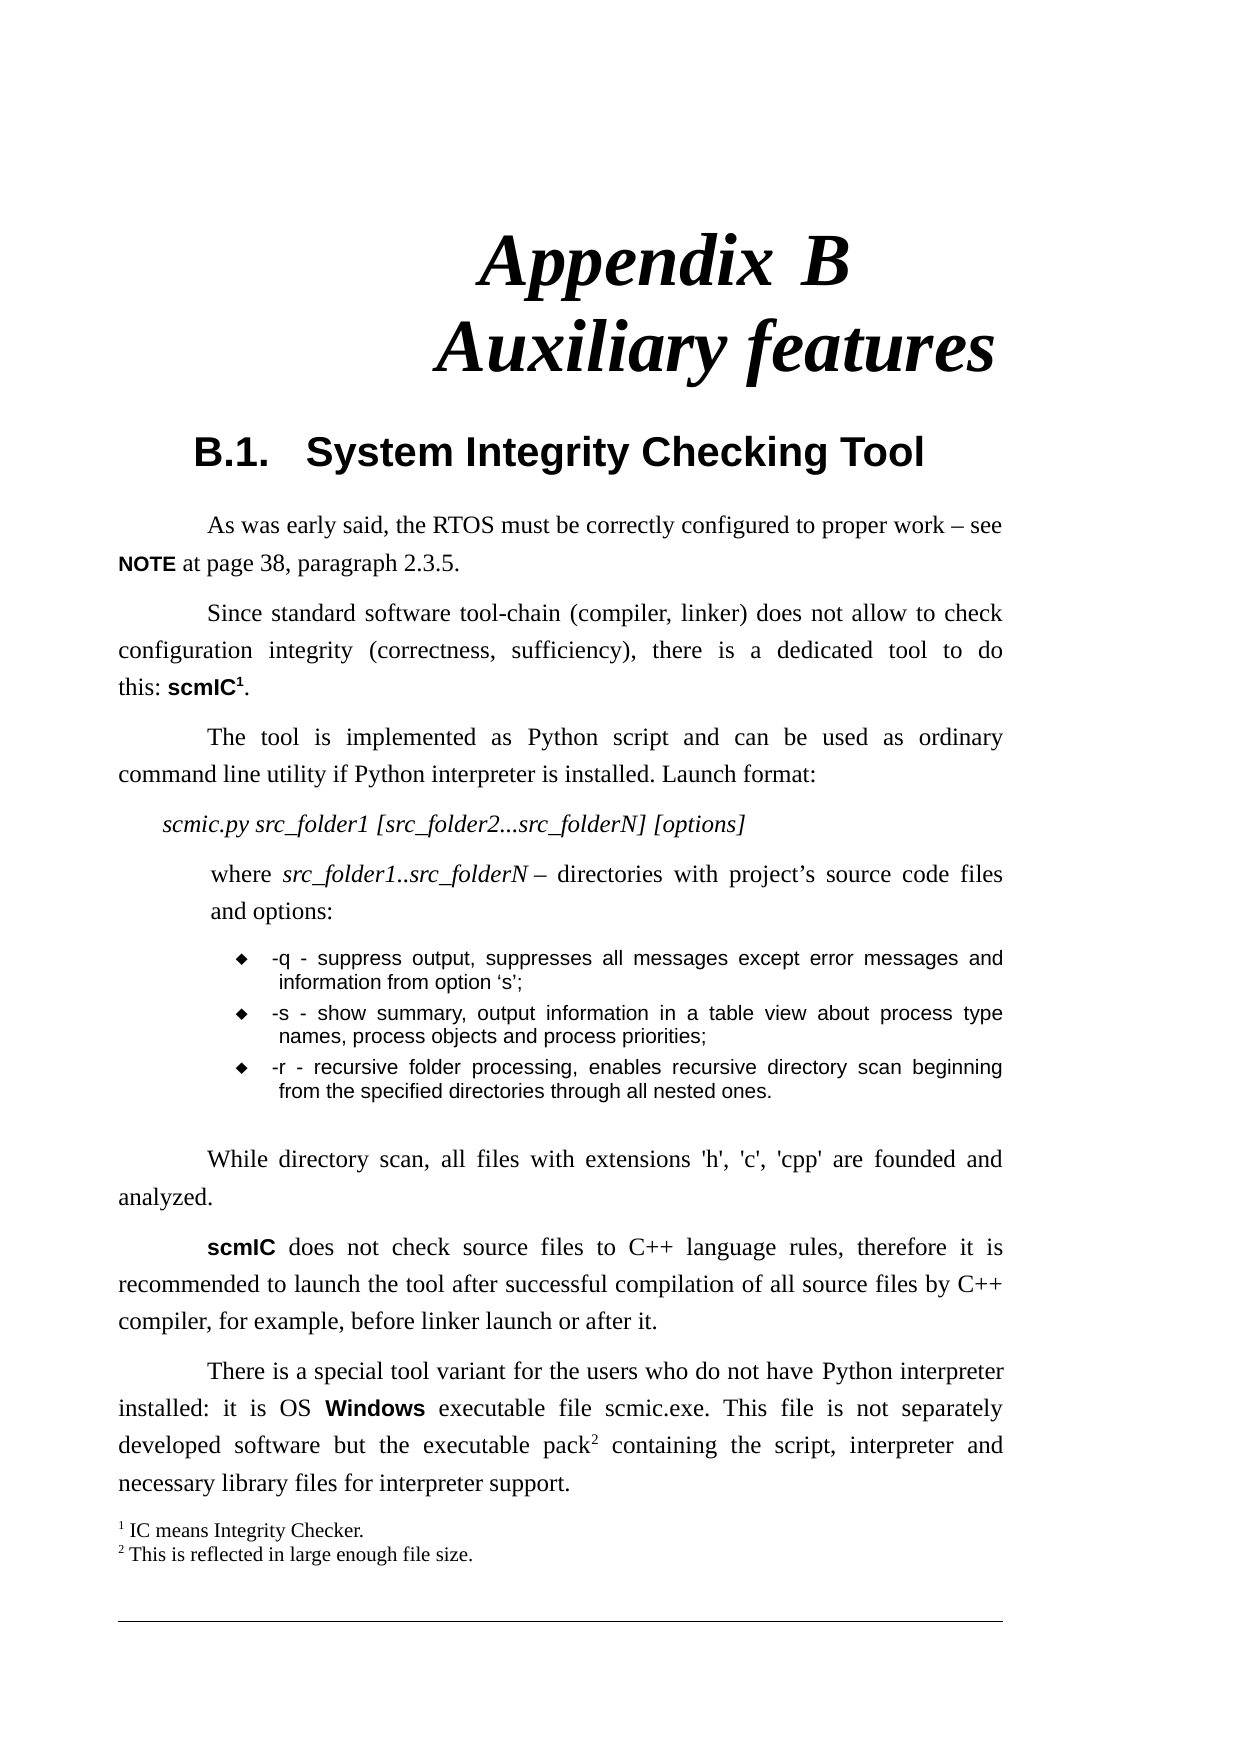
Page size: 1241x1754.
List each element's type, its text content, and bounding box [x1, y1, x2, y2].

list -q - suppress output, suppresses all messages except error messages and information from option ‘s’; [236, 946, 1004, 994]
text While directory scan, all files with extensions 'h', 'c', 'cpp' are founded and analyzed. [118, 1144, 1004, 1211]
text scmic.py src_folder1 [src_folder2...src_folderN] [options] [162, 809, 1004, 838]
text scmIC does not check source files to C++ language rules, therefore it is recommended to launch the tool after successful compilation of all source files by C++ compiler, for example, before linker launch or after it. [118, 1232, 1004, 1335]
text The tool is implemented as Python script and can be used as ordinary command line utility if Python interpreter is installed. Launch format: [118, 722, 1004, 788]
text As was early said, the RTOS must be correctly configured to proper work – see NOTE at page 37, paragraph 2.3.5. [118, 511, 1004, 577]
subtitle System Integrity Checking Tool [193, 427, 1004, 475]
text Since standard software tool-chain (compiler, linker) does not allow to check configuration integrity (correctness, sufficiency), there is a dedicated tool to do this: scmIC. [118, 598, 1004, 701]
text where src_folder1..src_folderN – directories with project’s source code files and options: [210, 859, 1004, 925]
list -s - show summary, output information in a table view about process type names, process objects and process priorities; [236, 1000, 1004, 1048]
text IC means Integrity Checker. [118, 1518, 1004, 1542]
subtitle ​ Auxiliary features [156, 215, 1004, 390]
list -r - recursive folder processing, enables recursive directory scan beginning from the specified directories through all nested ones. [236, 1054, 1004, 1103]
text There is a special tool variant for the users who do not have Python interpreter installed: it is OS Windows executable file scmic.exe. This file is not separately developed software but the executable pack containing the script, interpreter and necessary library files for interpreter support. [118, 1356, 1004, 1497]
text This is reflected in large enough file size. [118, 1542, 1004, 1566]
